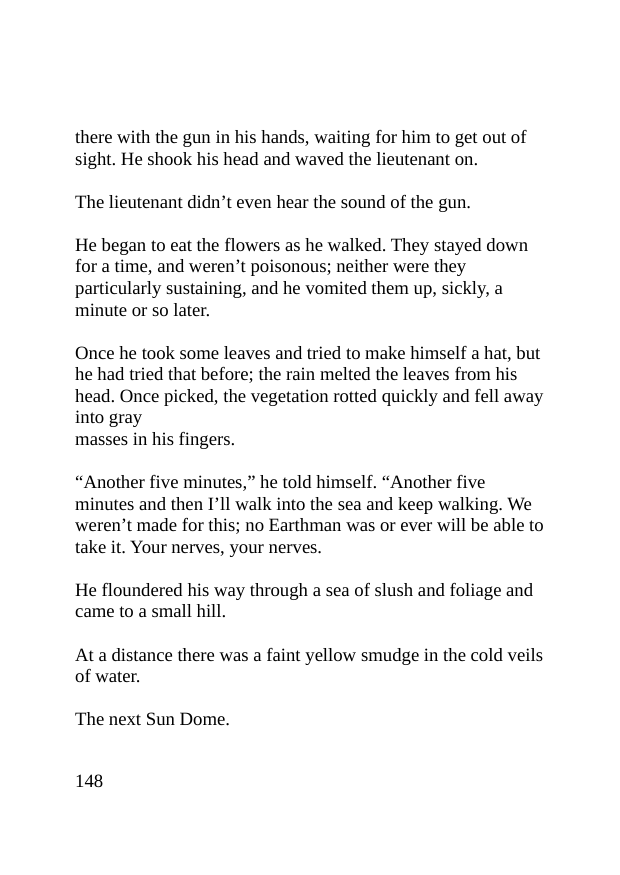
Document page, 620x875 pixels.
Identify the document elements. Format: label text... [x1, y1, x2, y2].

text there with the gun in his hands, waiting for him to get out of sight. He shook his head and waved the lieutenant on. The lieutenant didn’t even hear the sound of the gun. He began to eat the flowers as he walked. They stayed down for a time, and weren’t poisonous; neither were they particularly sustaining, and he vomited them up, sickly, a minute or so later. Once he took some leaves and tried to make himself a hat, but he had tried that before; the rain melted the leaves from his head. Once picked, the vegetation rotted quickly and fell away into gray masses in his fingers. “Another five minutes,” he told himself. “Another five minutes and then I’ll walk into the sea and keep walking. We weren’t made for this; no Earthman was or ever will be able to take it. Your nerves, your nerves. He floundered his way through a sea of slush and foliage and came to a small hill. At a distance there was a faint yellow smudge in the cold veils of water. The next Sun Dome. [75, 126, 544, 730]
